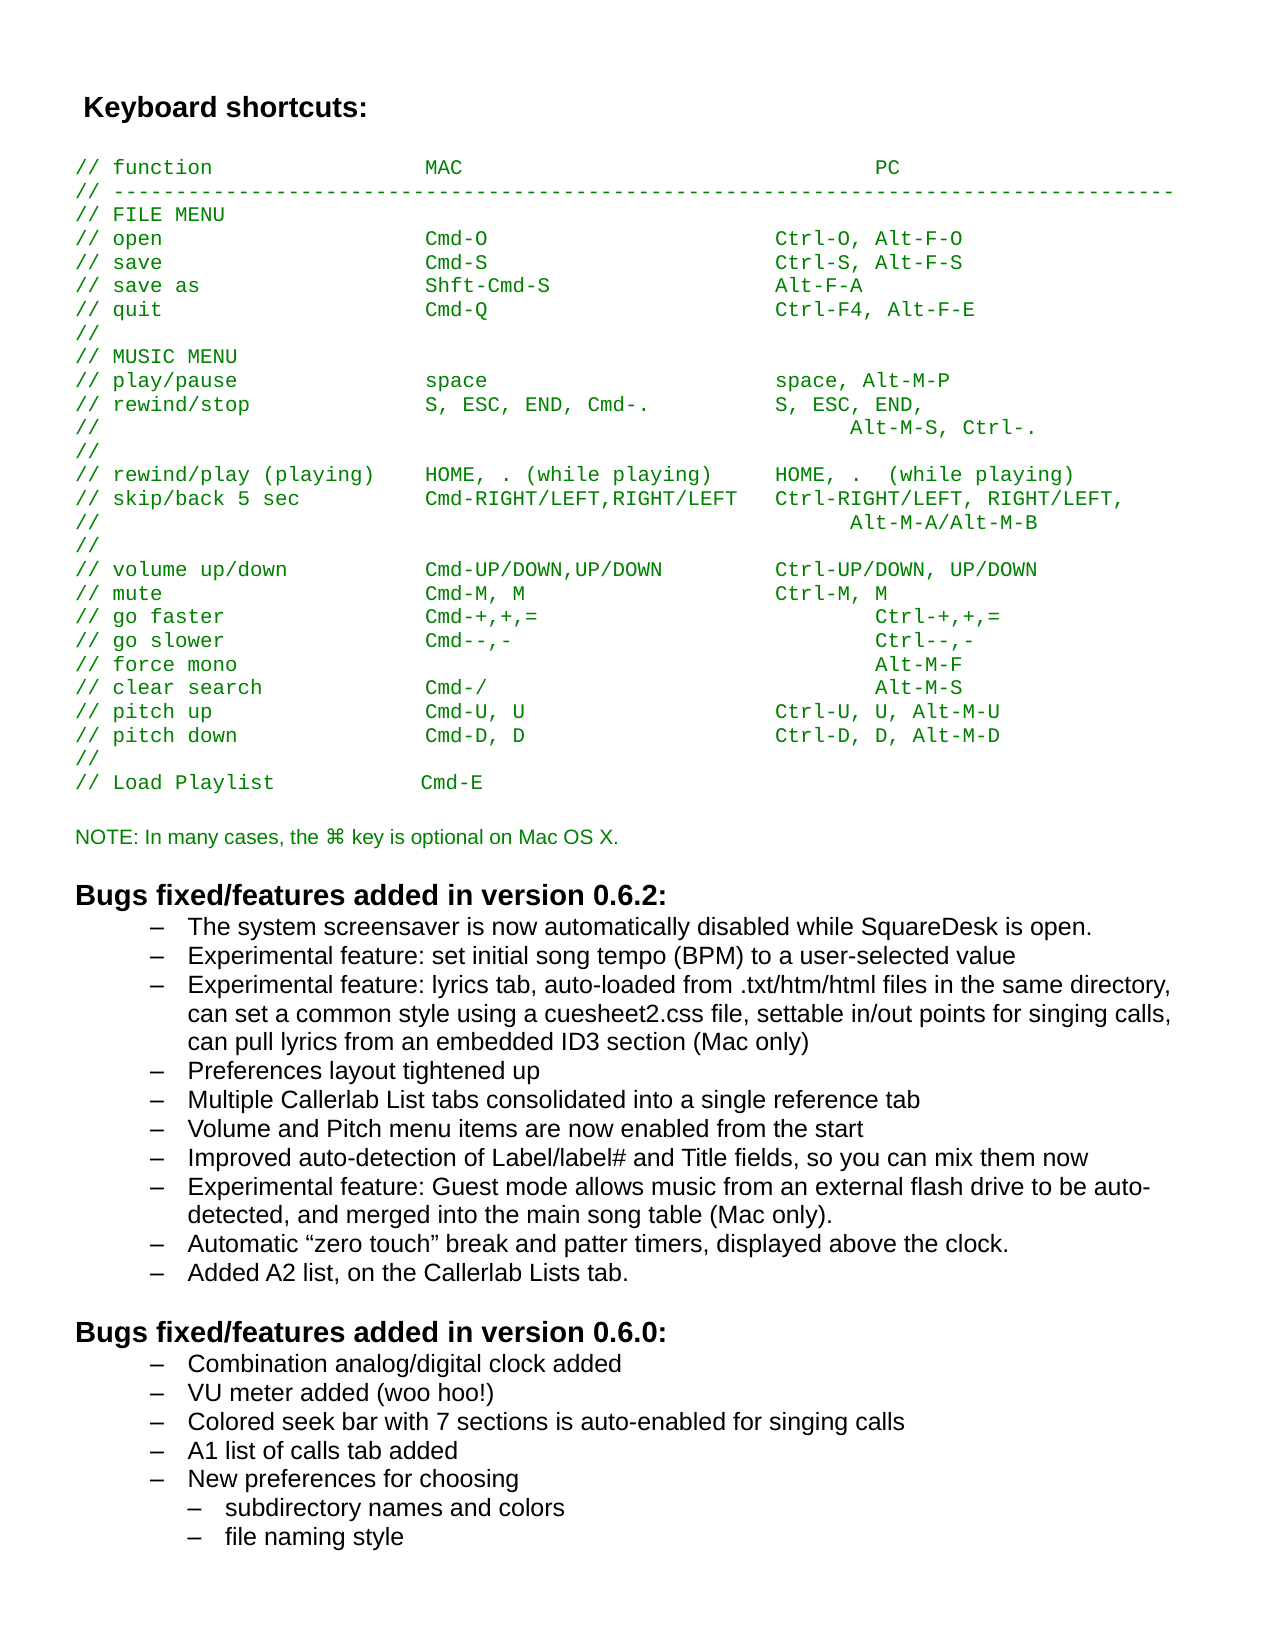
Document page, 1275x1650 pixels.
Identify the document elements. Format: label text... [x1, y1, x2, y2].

list Improved auto-detection of Label/label# and Title fields, so you can mix them now [150, 1143, 1200, 1171]
list Combination analog/digital clock added [150, 1349, 1200, 1378]
text // pitch up Cmd-U, U Ctrl-U, U, Alt-M-U [75, 701, 1200, 724]
text Bugs fixed/features added in version 0.6.0: [75, 1316, 1200, 1349]
list Added A2 list, on the Callerlab Lists tab. [150, 1258, 1200, 1316]
text // go faster Cmd-+,+,= Ctrl-+,+,= [75, 606, 1200, 630]
text // clear search Cmd-/ Alt-M-S [75, 677, 1200, 701]
text // function MAC PC [75, 157, 1200, 181]
list Experimental feature: set initial song tempo (BPM) to a user-selected value [150, 941, 1200, 970]
text // open Cmd-O Ctrl-O, Alt-F-O [75, 228, 1200, 252]
text // mute Cmd-M, M Ctrl-M, M [75, 583, 1200, 606]
text NOTE: In many cases, the ⌘ key is optional on Mac OS X. [75, 825, 1200, 849]
list New preferences for choosing [150, 1464, 1200, 1493]
text // skip/back 5 sec Cmd-RIGHT/LEFT,RIGHT/LEFT Ctrl-RIGHT/LEFT, RIGHT/LEFT, [75, 488, 1200, 512]
list A1 list of calls tab added [150, 1436, 1200, 1464]
text // [75, 441, 1200, 464]
text // Alt-M-A/Alt-M-B [75, 512, 1200, 535]
list Multiple Callerlab List tabs consolidated into a single reference tab [150, 1085, 1200, 1114]
list Automatic “zero touch” break and patter timers, displayed above the clock. [150, 1229, 1200, 1258]
text Keyboard shortcuts: [75, 90, 1200, 157]
text // MUSIC MENU [75, 346, 1200, 370]
text // rewind/play (playing) HOME, . (while playing) HOME, . (while playing) [75, 464, 1200, 488]
text // [75, 535, 1200, 559]
text // go slower Cmd--,- Ctrl--,- [75, 630, 1200, 654]
text Bugs fixed/features added in version 0.6.2: [75, 878, 1200, 912]
text // volume up/down Cmd-UP/DOWN,UP/DOWN Ctrl-UP/DOWN, UP/DOWN [75, 559, 1200, 583]
text // force mono Alt-M-F [75, 654, 1200, 677]
list Experimental feature: lyrics tab, auto-loaded from .txt/htm/html files in the same directory, can set a common style using a cuesheet2.css file, settable in/out points for singing calls, can pull lyrics from an embedded ID3 section (Mac only) [150, 970, 1200, 1056]
list The system screensaver is now automatically disabled while SquareDesk is open. [150, 912, 1200, 941]
list Volume and Pitch menu items are now enabled from the start [150, 1114, 1200, 1143]
text // save as Shft-Cmd-S Alt-F-A [75, 275, 1200, 299]
list Experimental feature: Guest mode allows music from an external flash drive to be auto-detected, and merged into the main song table (Mac only). [150, 1171, 1200, 1229]
list file naming style [187, 1522, 1200, 1551]
text // pitch down Cmd-D, D Ctrl-D, D, Alt-M-D // // Load Playlist Cmd-E [75, 724, 1200, 796]
text // Alt-M-S, Ctrl-. [75, 417, 1200, 441]
text // rewind/stop S, ESC, END, Cmd-. S, ESC, END, [75, 393, 1200, 417]
text // [75, 323, 1200, 346]
text // FILE MENU [75, 204, 1200, 228]
text // ------------------------------------------------------------------------------------- [75, 181, 1200, 204]
list subdirectory names and colors [187, 1493, 1200, 1522]
text // save Cmd-S Ctrl-S, Alt-F-S [75, 252, 1200, 275]
text // play/pause space space, Alt-M-P [75, 370, 1200, 393]
list Preferences layout tightened up [150, 1056, 1200, 1085]
list VU meter added (woo hoo!) [150, 1378, 1200, 1407]
list Colored seek bar with 7 sections is auto-enabled for singing calls [150, 1407, 1200, 1436]
text // quit Cmd-Q Ctrl-F4, Alt-F-E [75, 299, 1200, 323]
